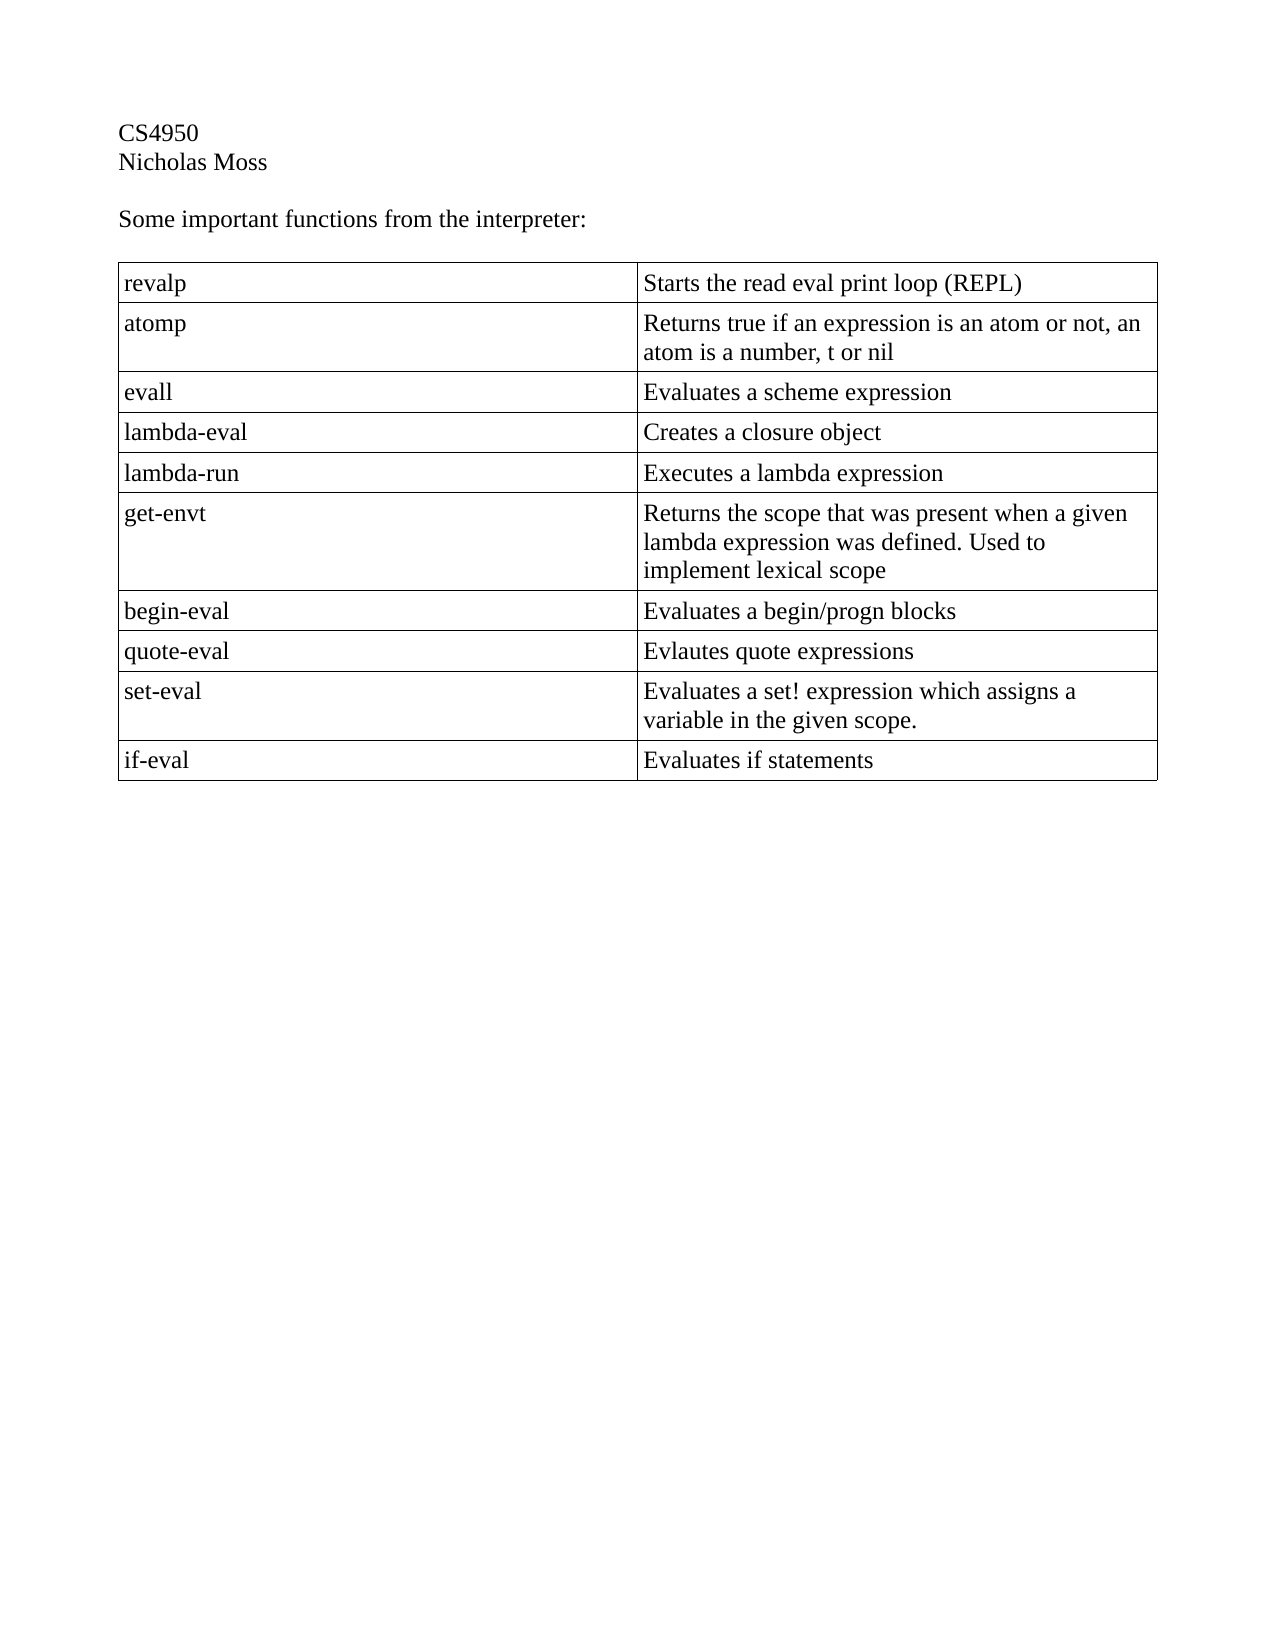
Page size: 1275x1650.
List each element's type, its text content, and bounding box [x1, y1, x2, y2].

table_cell get-envt [119, 493, 637, 590]
table_cell quote-eval [119, 631, 637, 671]
table_header revalp [119, 263, 637, 302]
table_cell atomp [119, 303, 637, 371]
table_cell Executes a lambda expression [638, 453, 1157, 492]
table_cell Evaluates a set! expression which assigns a variable in the given scope. [638, 672, 1157, 740]
table_cell Evaluates a scheme expression [638, 372, 1157, 412]
table_cell lambda-run [119, 453, 637, 492]
table_cell if-eval [119, 741, 637, 780]
table_cell Evaluates a begin/progn blocks [638, 591, 1157, 630]
table_cell set-eval [119, 672, 637, 740]
text Some important functions from the interpreter: [118, 204, 1157, 233]
table_cell evall [119, 372, 637, 412]
table_cell Evaluates if statements [638, 741, 1157, 780]
table_cell lambda-eval [119, 413, 637, 452]
table_cell begin-eval [119, 591, 637, 630]
text Nicholas Moss [118, 147, 1157, 176]
table_cell Returns the scope that was present when a given lambda expression was defined. Used to implement lexical scope [638, 493, 1157, 590]
text CS4950 [118, 118, 1157, 147]
table_cell Creates a closure object [638, 413, 1157, 452]
table_cell Returns true if an expression is an atom or not, an atom is a number, t or nil [638, 303, 1157, 371]
table_cell Evlautes quote expressions [638, 631, 1157, 671]
table_header Starts the read eval print loop (REPL) [638, 263, 1157, 302]
